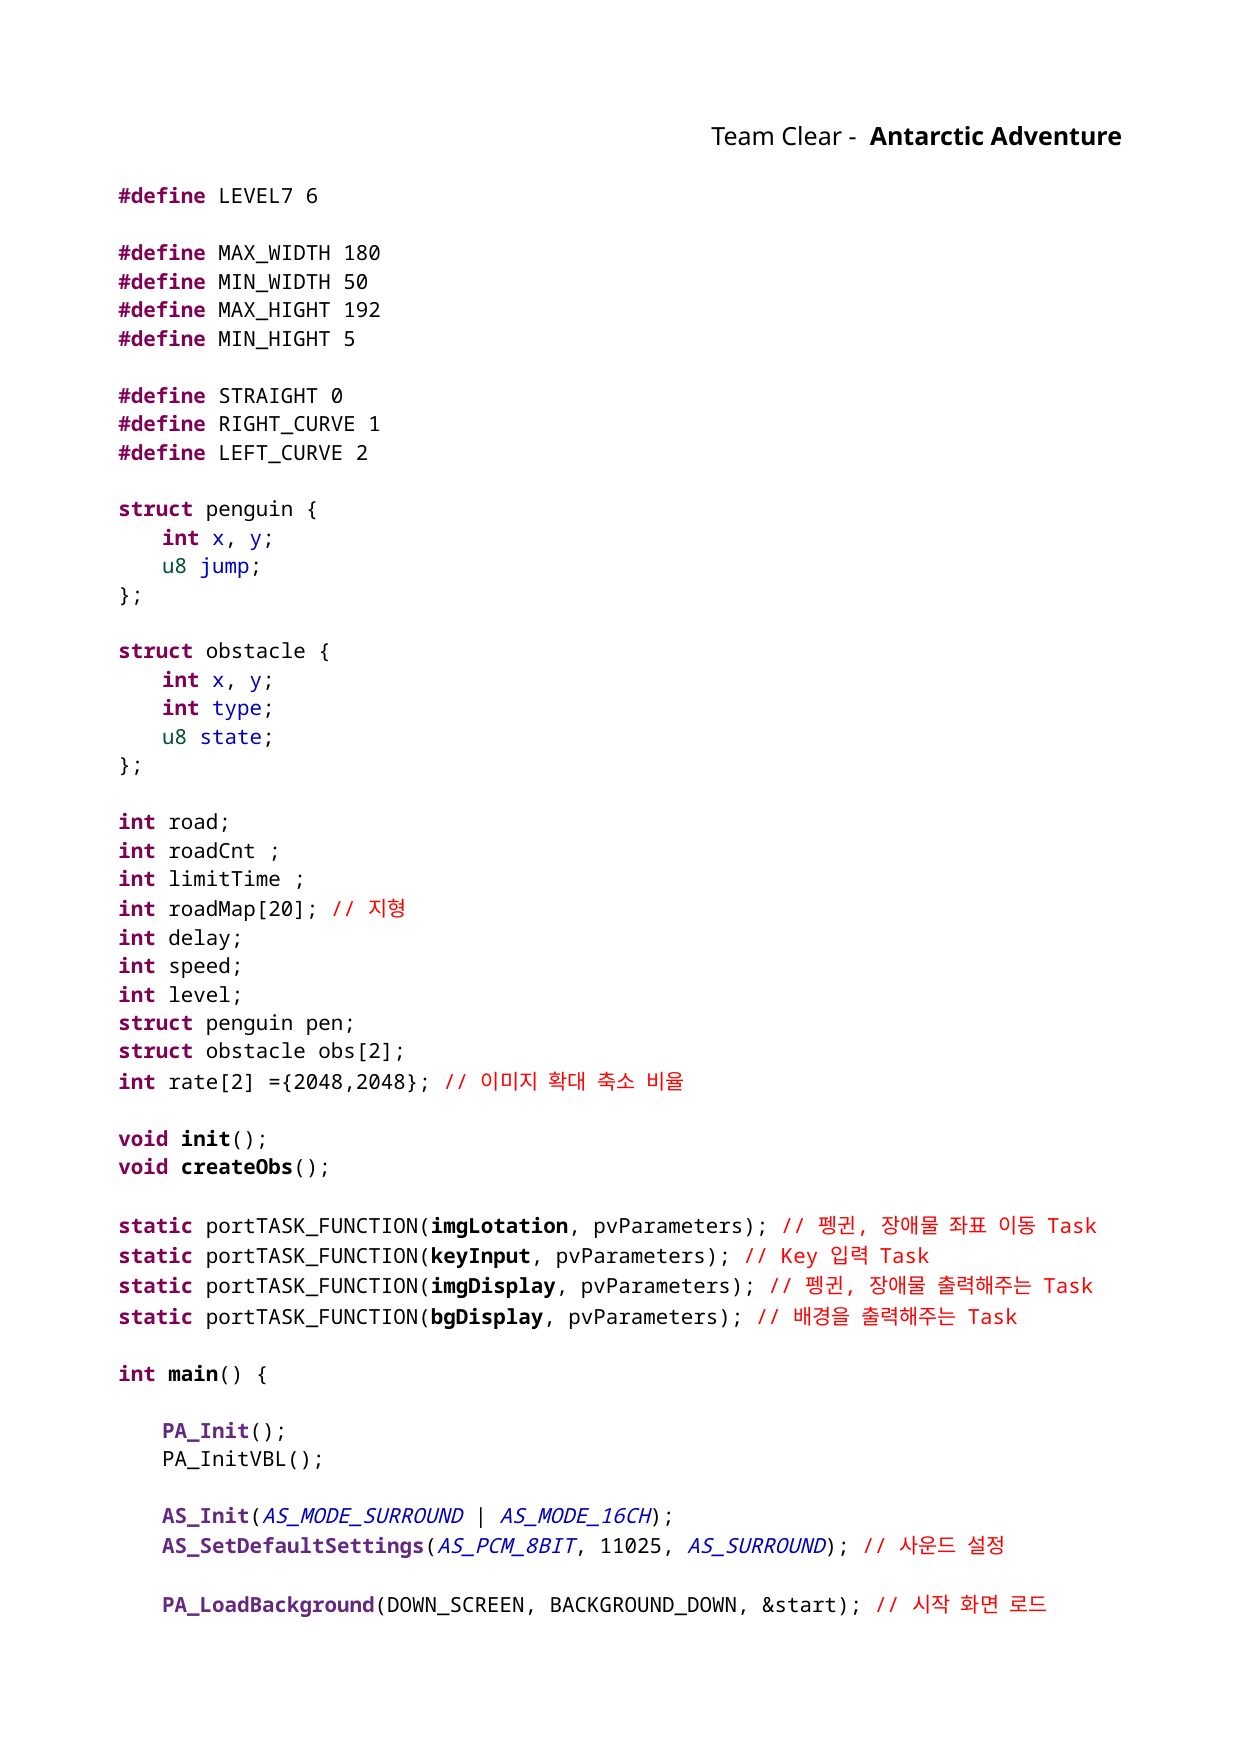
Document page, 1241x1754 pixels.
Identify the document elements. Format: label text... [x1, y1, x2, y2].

text #define RIGHT_CURVE 1 [118, 409, 1122, 438]
text PA_InitVBL(); [118, 1444, 1122, 1473]
text int delay; [118, 923, 1122, 951]
text int roadCnt ; [118, 836, 1122, 864]
text int roadMap[20]; // 지형 [118, 893, 1122, 923]
text }; [118, 750, 1122, 779]
text AS_SetDefaultSettings(AS_PCM_8BIT, 11025, AS_SURROUND); // 사운드 설정 [118, 1529, 1122, 1560]
text void init(); [118, 1124, 1122, 1152]
text static portTASK_FUNCTION(keyInput, pvParameters); // Key 입력 Task [118, 1239, 1122, 1270]
text #define STRAIGHT 0 [118, 381, 1122, 409]
text #define LEVEL7 6 [118, 182, 1122, 210]
text int road; [118, 807, 1122, 836]
text #define LEFT_CURVE 2 [118, 438, 1122, 466]
text u8 jump; [118, 551, 1122, 580]
text struct penguin { [118, 494, 1122, 523]
text #define MIN_HIGHT 5 [118, 324, 1122, 352]
text struct penguin pen; [118, 1008, 1122, 1037]
text static portTASK_FUNCTION(bgDisplay, pvParameters); // 배경을 출력해주는 Task [118, 1300, 1122, 1330]
text int main() { [118, 1359, 1122, 1387]
text int level; [118, 980, 1122, 1008]
text AS_Init(AS_MODE_SURROUND | AS_MODE_16CH); [118, 1501, 1122, 1529]
text int type; [118, 693, 1122, 722]
text #define MAX_WIDTH 180 [118, 238, 1122, 267]
text PA_LoadBackground(DOWN_SCREEN, BACKGROUND_DOWN, &start); // 시작 화면 로드 [118, 1588, 1122, 1618]
text struct obstacle obs[2]; [118, 1037, 1122, 1065]
text int x, y; [118, 523, 1122, 551]
text #define MIN_WIDTH 50 [118, 267, 1122, 295]
text int x, y; [118, 665, 1122, 693]
text void createObs(); [118, 1152, 1122, 1181]
text int rate[2] ={2048,2048}; // 이미지 확대 축소 비율 [118, 1065, 1122, 1095]
text PA_Init(); [118, 1416, 1122, 1444]
text int limitTime ; [118, 864, 1122, 893]
text u8 state; [118, 722, 1122, 750]
text int speed; [118, 951, 1122, 980]
text }; [118, 580, 1122, 608]
text static portTASK_FUNCTION(imgLotation, pvParameters); // 펭귄, 장애물 좌표 이동 Task [118, 1209, 1122, 1239]
text static portTASK_FUNCTION(imgDisplay, pvParameters); // 펭귄, 장애물 출력해주는 Task [118, 1270, 1122, 1300]
text #define MAX_HIGHT 192 [118, 295, 1122, 324]
text struct obstacle { [118, 637, 1122, 665]
